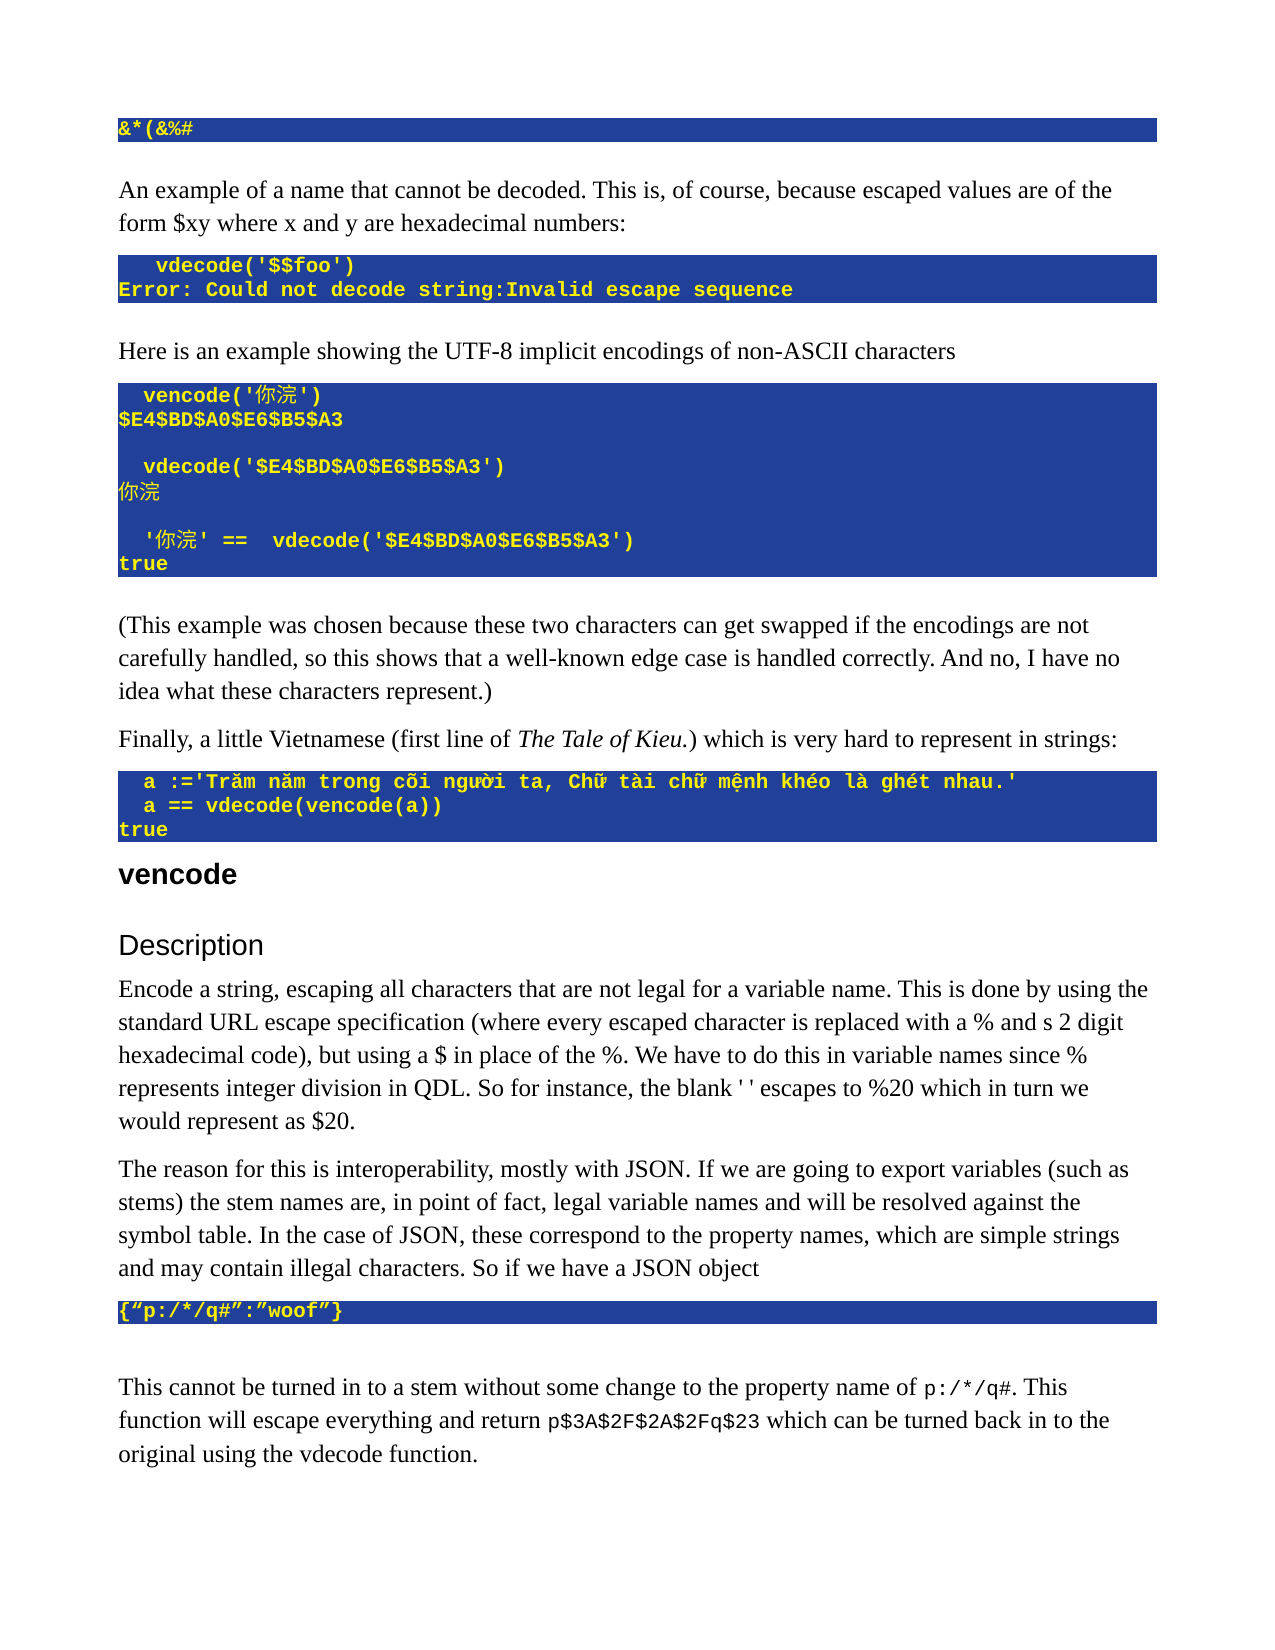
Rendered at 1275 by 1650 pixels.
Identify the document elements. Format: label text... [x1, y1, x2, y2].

text Error: Could not decode string:Invalid escape sequence [118, 279, 1157, 303]
text 你浣 [118, 480, 1157, 504]
text true [118, 819, 1157, 842]
subtitle vencode [118, 857, 1157, 891]
subtitle Description [118, 928, 1157, 962]
text An example of a name that cannot be decoded. This is, of course, because escaped values are of the form $xy where x and y are hexadecimal numbers: [118, 142, 1157, 237]
text true [118, 553, 1157, 577]
text &*(&%# [118, 118, 1157, 142]
text '你浣' == vdecode('$E4$BD$A0$E6$B5$A3') [118, 528, 1157, 553]
text The reason for this is interoperability, mostly with JSON. If we are going to export variables (such as stems) the stem names are, in point of fact, legal variable names and will be resolved against the symbol table. In the case of JSON, these correspond to the property names, which are simple strings and may contain illegal characters. So if we have a JSON object [118, 1154, 1157, 1282]
text $E4$BD$A0$E6$B5$A3 [118, 409, 1157, 433]
text {“p:/*/q#”:”woof”} [118, 1301, 1157, 1324]
text vdecode('$$foo') [118, 255, 1157, 279]
text Finally, a little Vietnamese (first line of The Tale of Kieu.) which is very hard to represent in strings: [118, 724, 1157, 752]
text Encode a string, escaping all characters that are not legal for a variable name. This is done by using the standard URL escape specification (where every escaped character is replaced with a % and s 2 digit hexadecimal code), but using a $ in place of the %. We have to do this in variable names since % represents integer division in QDL. So for instance, the blank ' ' escapes to %20 which in turn we would represent as $20. [118, 974, 1157, 1135]
text a :='Trăm năm trong cõi người ta, Chữ tài chữ mệnh khéo là ghét nhau.' [118, 771, 1157, 795]
text vdecode('$E4$BD$A0$E6$B5$A3') [118, 456, 1157, 480]
text This cannot be turned in to a stem without some change to the property name of p:/*/q#. This function will escape everything and return p$3A$2F$2A$2Fq$23 which can be turned back in to the original using the vdecode function. [118, 1372, 1157, 1468]
text vencode('你浣') [118, 383, 1157, 409]
text a == vdecode(vencode(a)) [118, 795, 1157, 819]
text Here is an example showing the UTF-8 implicit encodings of non-ASCII characters [118, 303, 1157, 364]
text (This example was chosen because these two characters can get swapped if the encodings are not carefully handled, so this shows that a well-known edge case is handled correctly. And no, I have no idea what these characters represent.) [118, 577, 1157, 705]
